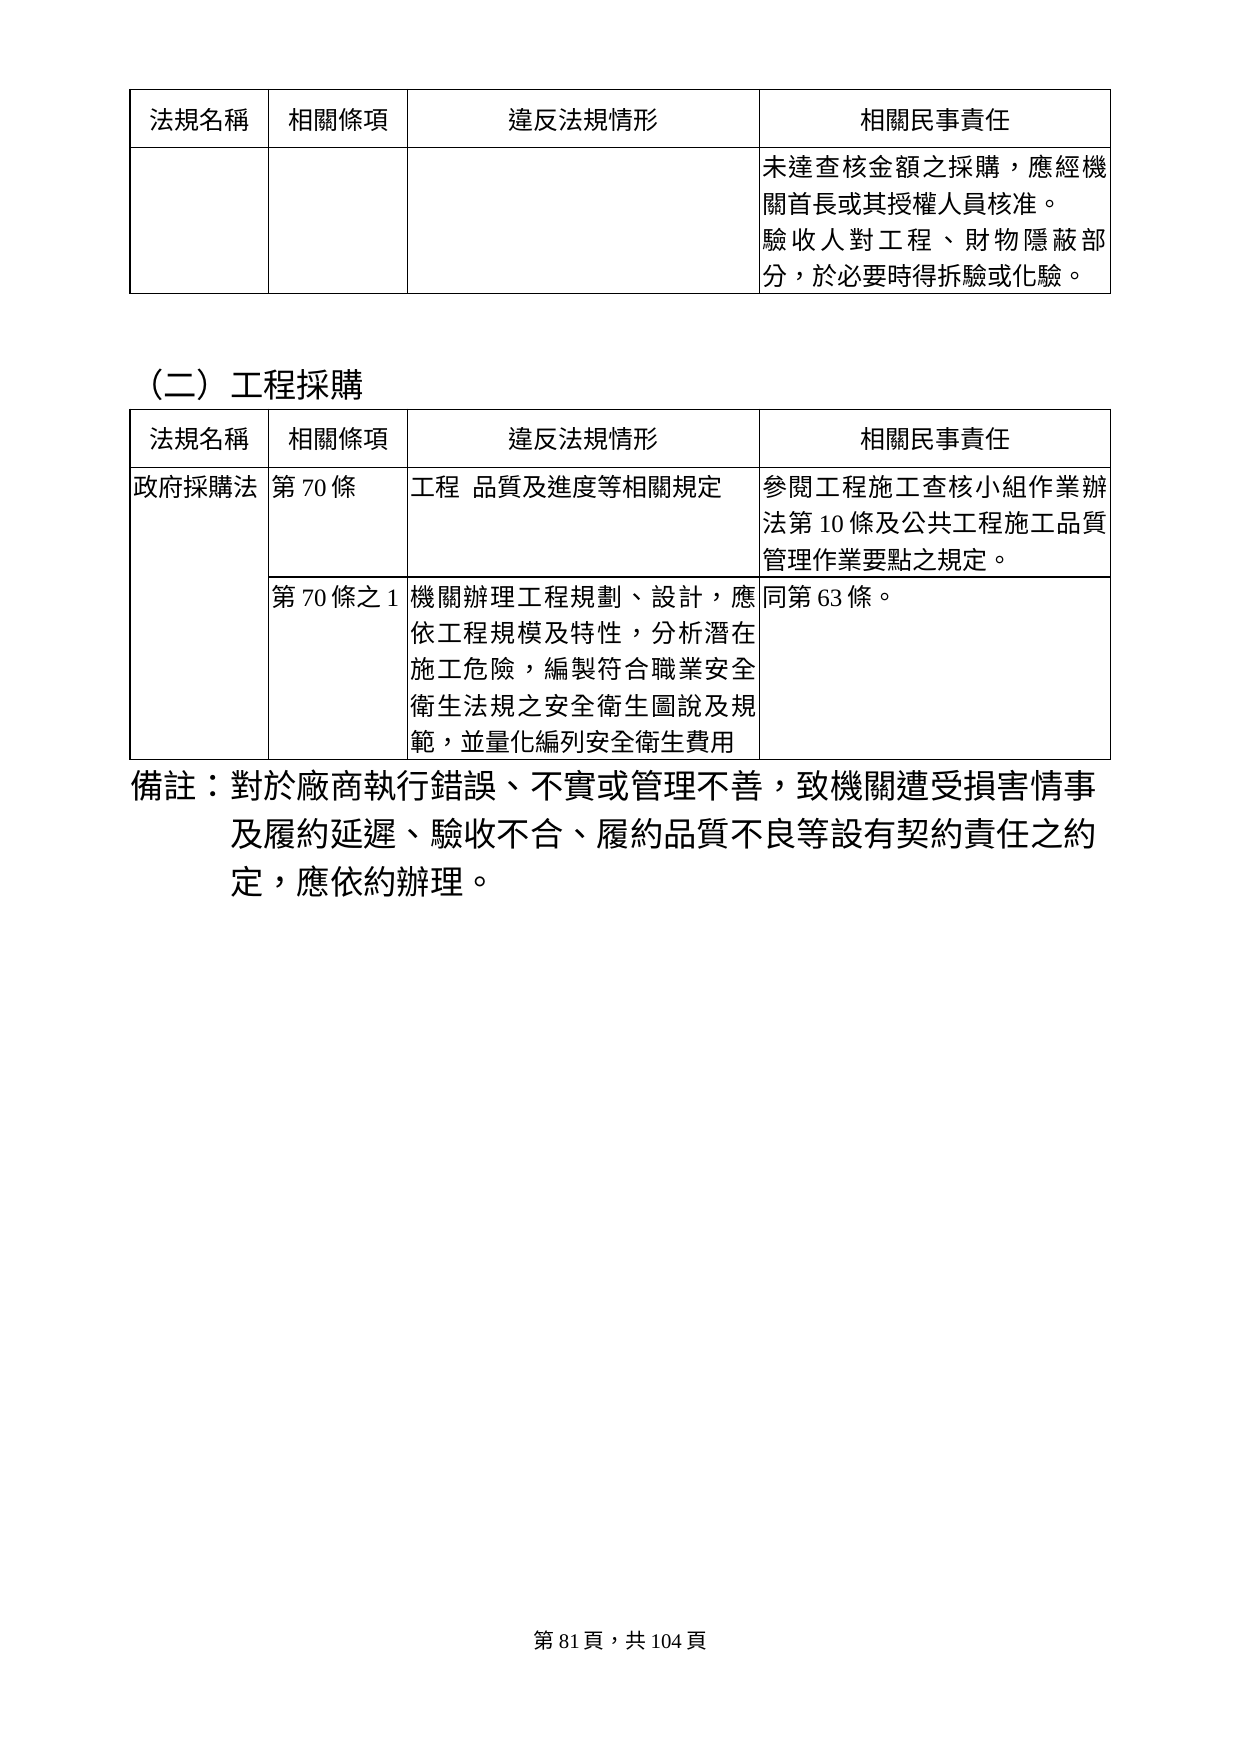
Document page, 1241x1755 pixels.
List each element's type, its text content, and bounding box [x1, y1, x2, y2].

table_cell 政府採購法 [131, 468, 268, 759]
table_header 法規名稱 [131, 410, 268, 467]
table_header 相關民事責任 [760, 90, 1110, 147]
table_cell [408, 148, 759, 293]
table_cell [131, 148, 268, 293]
table_header 相關民事責任 [760, 410, 1110, 467]
table_cell 機關辦理工程規劃、設計，應依工程規模及特性，分析潛在施工危險，編製符合職業安全衛生法規之安全衛生圖說及規範，並量化編列安全衛生費用 [408, 578, 759, 759]
table_cell 第70條之1 [269, 578, 407, 759]
table_cell 同第63條。 [760, 578, 1110, 759]
text 備註：對於廠商執行錯誤、不實或管理不善，致機關遭受損害情事及履約延遲、驗收不合、履約品質不良等設有契約責任之約定，應依約辦理。 [130, 760, 1110, 904]
table_cell 第70條 [269, 468, 407, 576]
table_header 相關條項 [269, 90, 407, 147]
text （二）工程採購 [130, 351, 1110, 408]
table_cell [269, 148, 407, 293]
table_cell 參閱工程施工查核小組作業辦法第10條及公共工程施工品質管理作業要點之規定。 [760, 468, 1110, 576]
table_cell 工程 品質及進度等相關規定 [408, 468, 759, 576]
table_header 相關條項 [269, 410, 407, 467]
table_cell 未達查核金額之採購，應經機關首長或其授權人員核准。 驗收人對工程、財物隱蔽部分，於必要時得拆驗或化驗。 [760, 148, 1110, 293]
table_header 違反法規情形 [408, 90, 759, 147]
table_header 法規名稱 [131, 90, 268, 147]
table_header 違反法規情形 [408, 410, 759, 467]
